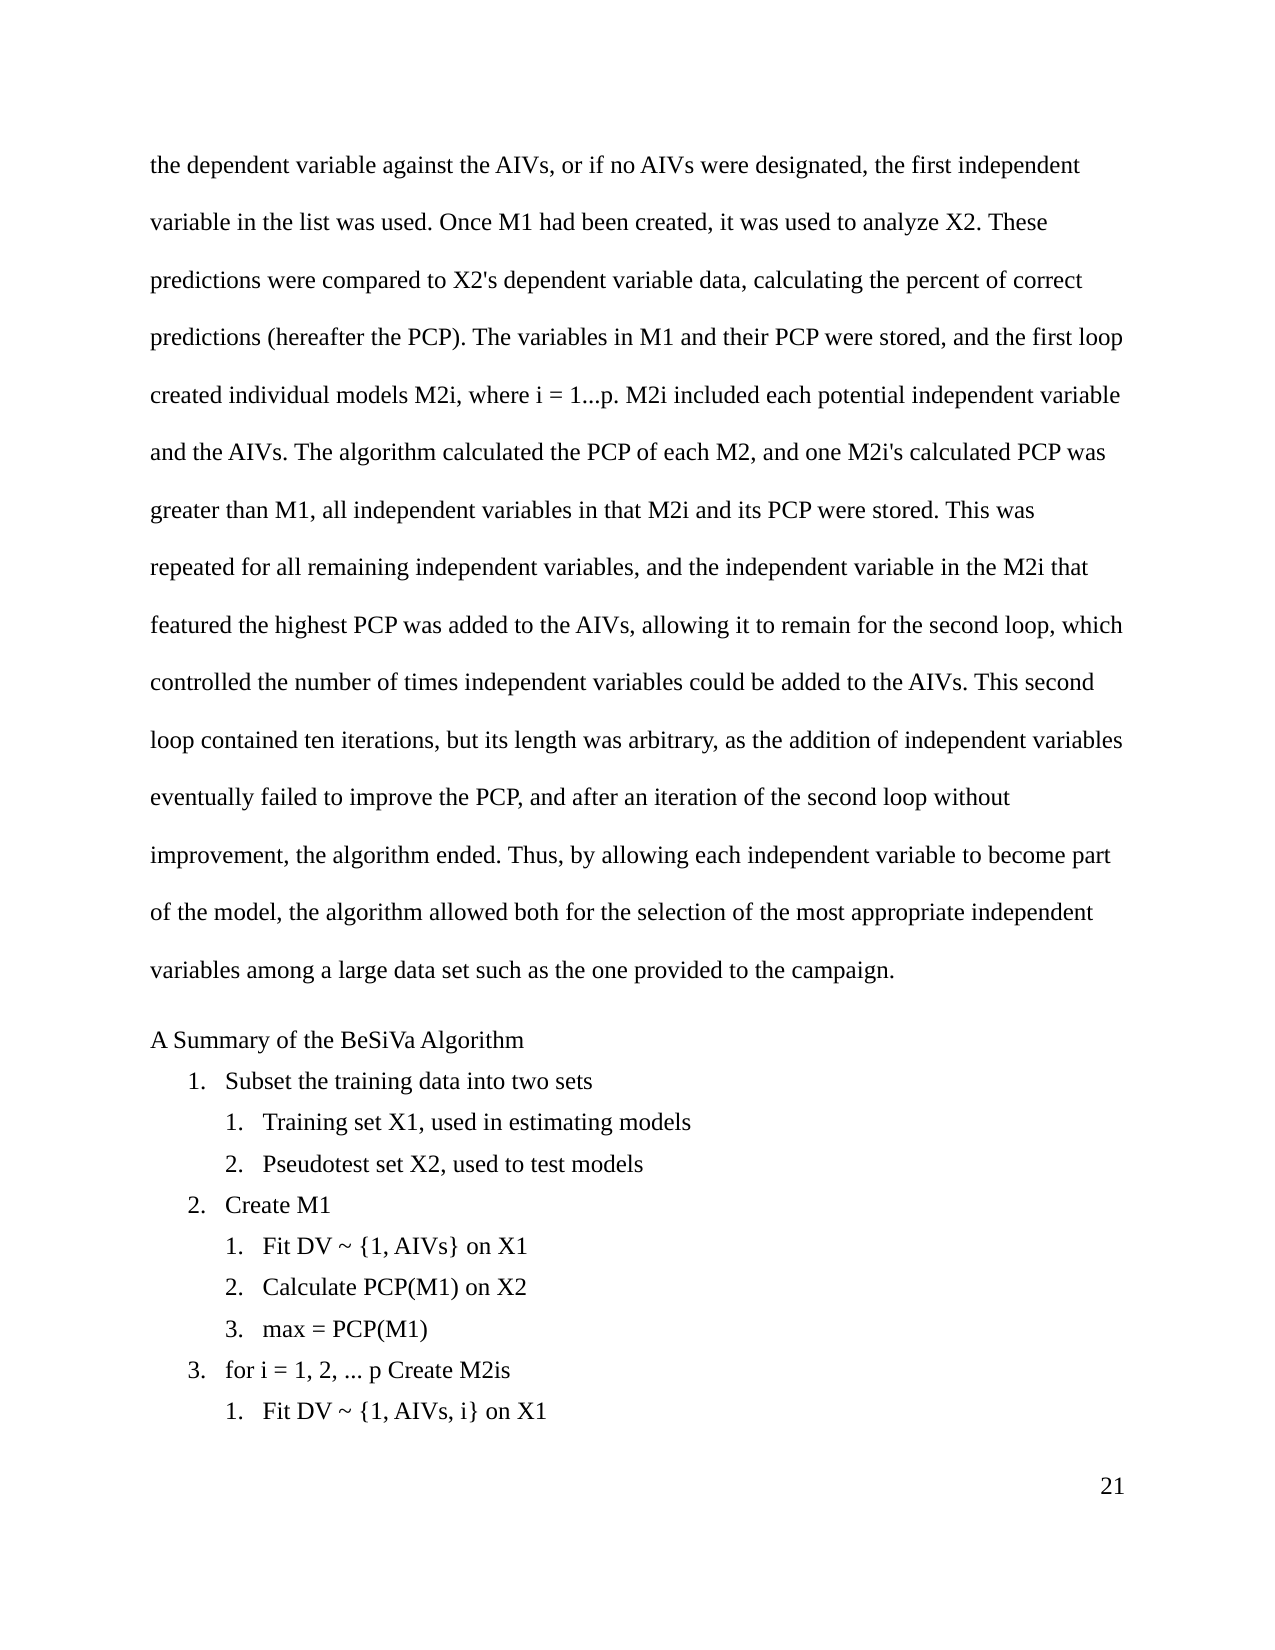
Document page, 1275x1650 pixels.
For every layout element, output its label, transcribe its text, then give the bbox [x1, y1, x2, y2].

text the dependent variable against the AIVs, or if no AIVs were designated, the first independent variable in the list was used. Once M1 had been created, it was used to analyze X2. These predictions were compared to X2's dependent variable data, calculating the percent of correct predictions (hereafter the PCP). The variables in M1 and their PCP were stored, and the first loop created individual models M2i, where i = 1...p. M2i included each potential independent variable and the AIVs. The algorithm calculated the PCP of each M2, and one M2i's calculated PCP was greater than M1, all independent variables in that M2i and its PCP were stored. This was repeated for all remaining independent variables, and the independent variable in the M2i that featured the highest PCP was added to the AIVs, allowing it to remain for the second loop, which controlled the number of times independent variables could be added to the AIVs. This second loop contained ten iterations, but its length was arbitrary, as the addition of independent variables eventually failed to improve the PCP, and after an iteration of the second loop without improvement, the algorithm ended. Thus, by allowing each independent variable to become part of the model, the algorithm allowed both for the selection of the most appropriate independent variables among a large data set such as the one provided to the campaign. [150, 150, 1125, 984]
list Create M1 [187, 1190, 1125, 1219]
list for i = 1, 2, ... p Create M2is [187, 1355, 1125, 1384]
list Pseudotest set X2, used to test models [225, 1149, 1125, 1177]
list Subset the training data into two sets [187, 1066, 1125, 1095]
list Calculate PCP(M1) on X2 [225, 1272, 1125, 1301]
list Fit DV ~ {1, AIVs} on X1 [225, 1231, 1125, 1260]
list Fit DV ~ {1, AIVs, i} on X1 [225, 1396, 1125, 1425]
list Training set X1, used in estimating models [225, 1107, 1125, 1136]
list max = PCP(M1) [225, 1314, 1125, 1342]
text A Summary of the BeSiVa Algorithm [150, 1025, 1125, 1054]
